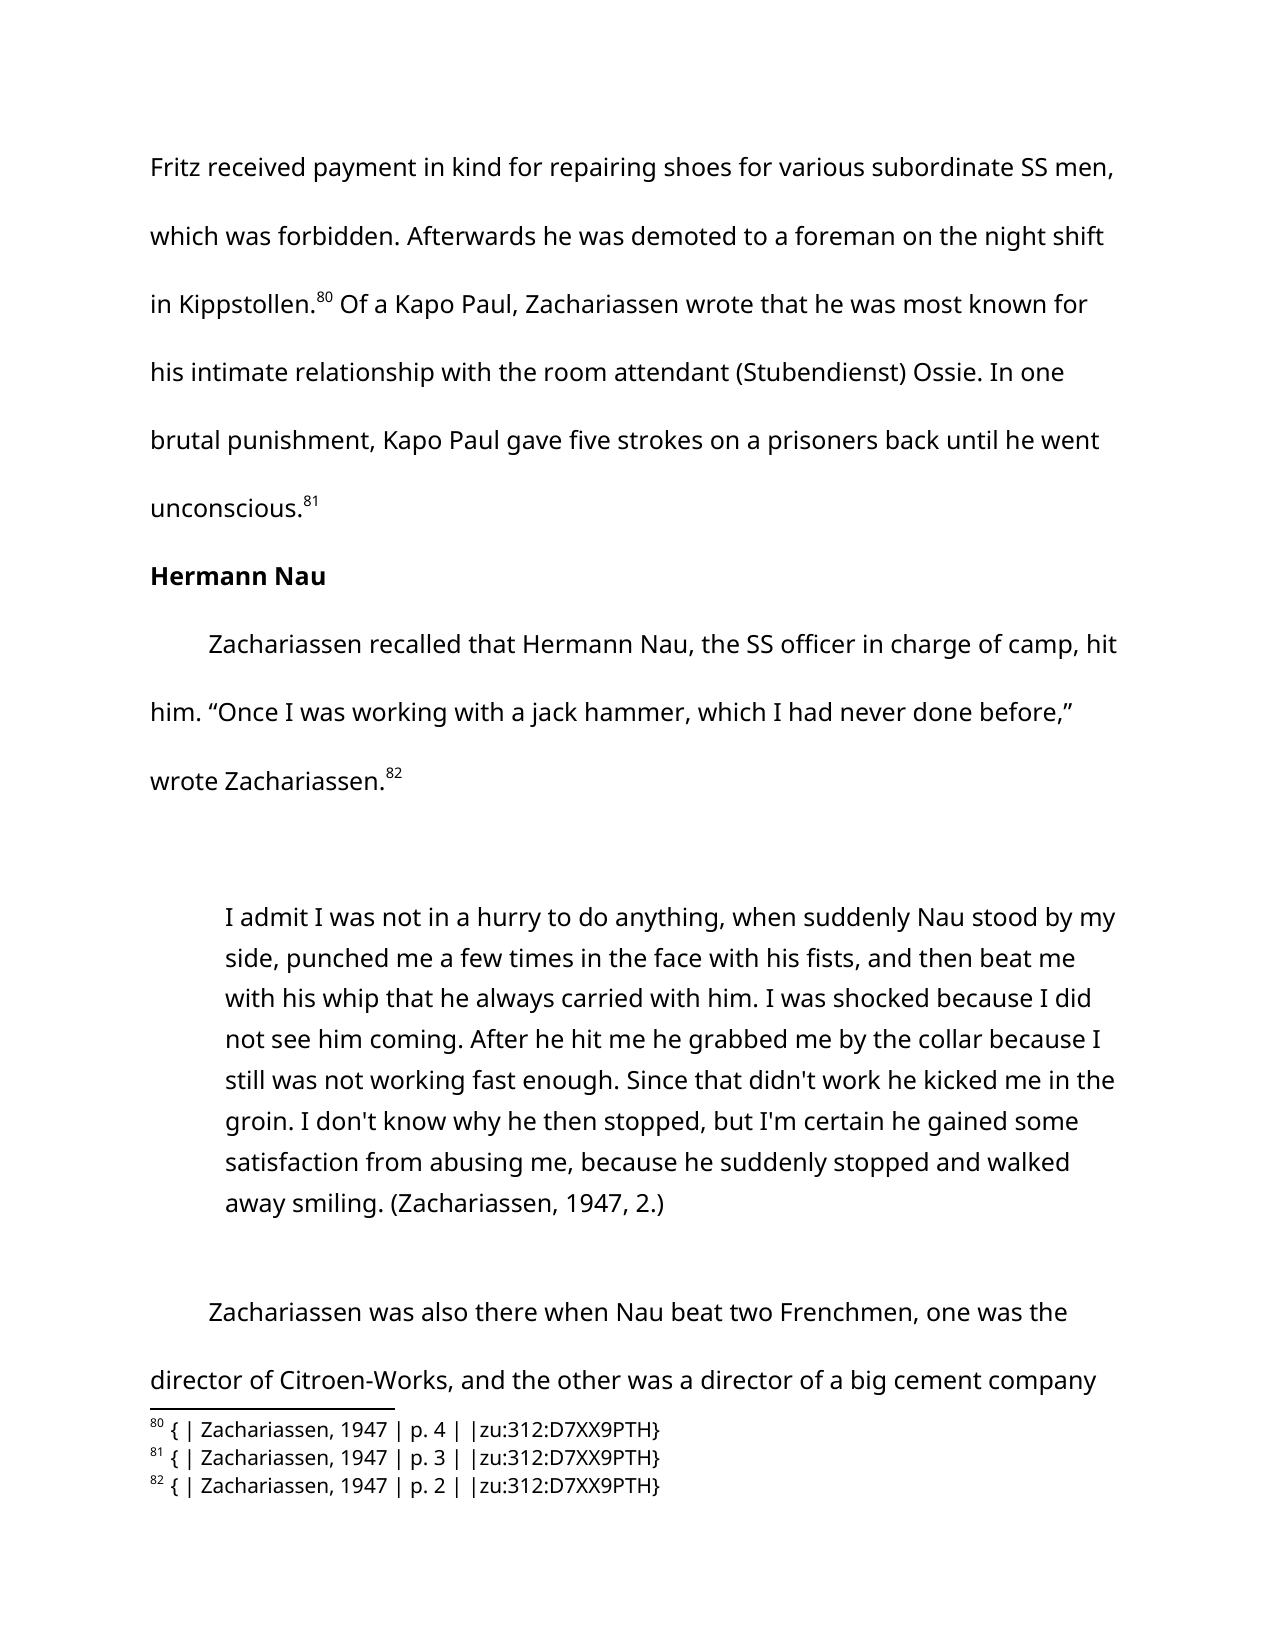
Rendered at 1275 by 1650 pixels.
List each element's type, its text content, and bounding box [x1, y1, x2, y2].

text { | Zachariassen, 1947 | p. 2 | |zu:312:D7XX9PTH} [150, 1472, 1125, 1500]
text { | Zachariassen, 1947 | p. 4 | |zu:312:D7XX9PTH} [150, 1415, 1125, 1443]
text Zachariassen recalled that Hermann Nau, the SS officer in charge of camp, hit him. “Once I was working with a jack hammer, which I had never done before,” wrote Zachariassen. [150, 627, 1125, 797]
text { | Zachariassen, 1947 | p. 3 | |zu:312:D7XX9PTH} [150, 1443, 1125, 1472]
text Fritz received payment in kind for repairing shoes for various subordinate SS men, which was forbidden. Afterwards he was demoted to a foreman on the night shift in Kippstollen. Of a Kapo Paul, Zachariassen wrote that he was most known for his intimate relationship with the room attendant (Stubendienst) Ossie. In one brutal punishment, Kapo Paul gave five strokes on a prisoners back until he went unconscious. [150, 150, 1125, 525]
text I admit I was not in a hurry to do anything, when suddenly Nau stood by my side, punched me a few times in the face with his fists, and then beat me with his whip that he always carried with him. I was shocked because I did not see him coming. After he hit me he grabbed me by the collar because I still was not working fast enough. Since that didn't work he kicked me in the groin. I don't know why he then stopped, but I'm certain he gained some satisfaction from abusing me, because he suddenly stopped and walked away smiling. (Zachariassen, 1947, 2.) [225, 899, 1125, 1219]
text Hermann Nau [150, 559, 1125, 593]
text Zachariassen was also there when Nau beat two Frenchmen, one was the director of Citroen-Works, and the other was a director of a big cement company [150, 1294, 1125, 1396]
